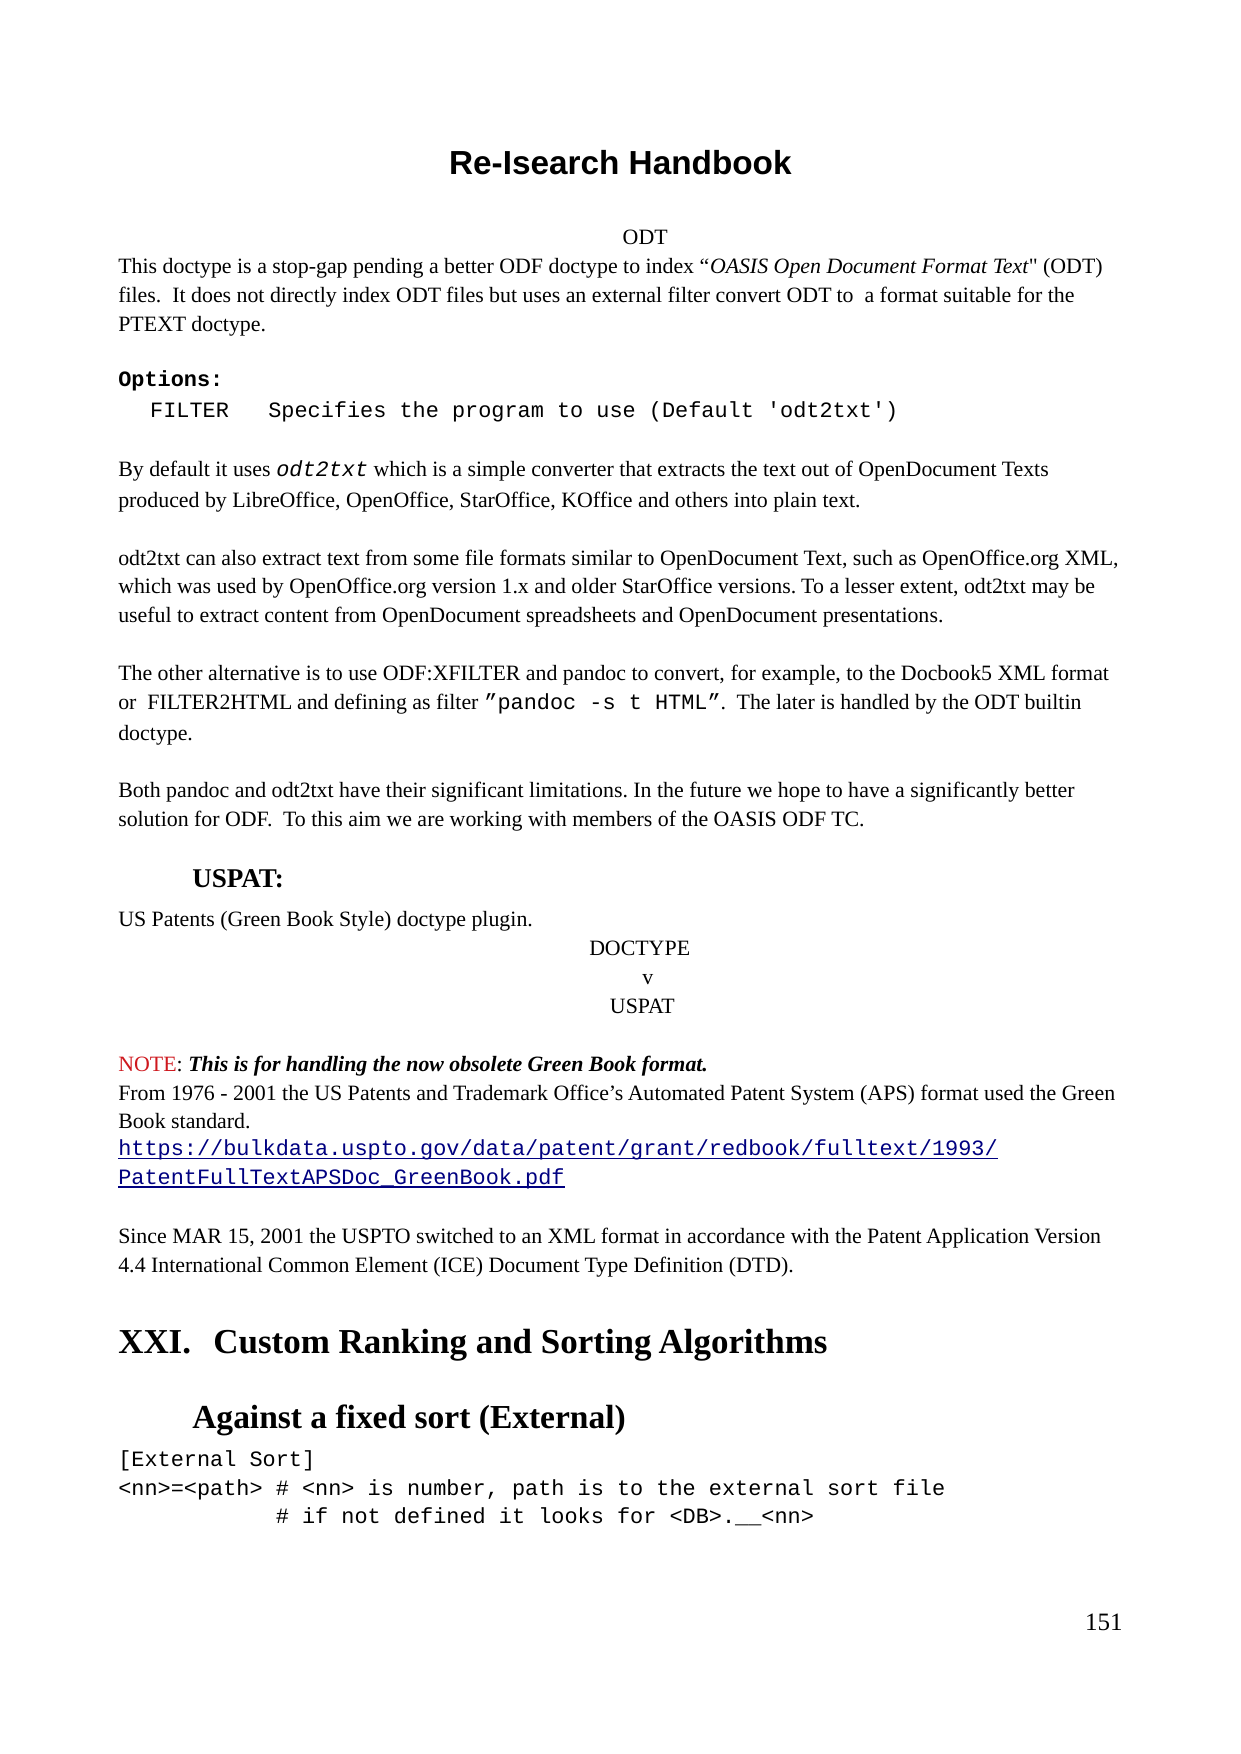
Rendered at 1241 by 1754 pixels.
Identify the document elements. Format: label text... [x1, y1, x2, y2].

text DOCTYPE [118, 935, 1122, 960]
text Options: [118, 368, 1122, 393]
text By default it uses odt2txt which is a simple converter that extracts the text out of OpenDocument Texts produced by LibreOffice, OpenOffice, StarOffice, KOffice and others into plain text. [118, 456, 1122, 512]
subtitle USPAT: [118, 863, 1122, 894]
subtitle Custom Ranking and Sorting Algorithms [118, 1321, 1122, 1364]
text # if not defined it looks for <DB>.__<nn> [118, 1505, 1122, 1530]
text <nn>=<path> # <nn> is number, path is to the external sort file [118, 1477, 1122, 1502]
text v [118, 964, 1122, 989]
text USPAT [118, 993, 1122, 1018]
text Since MAR 15, 2001 the USPTO switched to an XML format in accordance with the Patent Application Version 4.4 International Common Element (ICE) Document Type Definition (DTD). [118, 1223, 1122, 1277]
text From 1976 - 2001 the US Patents and Trademark Office’s Automated Patent System (APS) format used the Green Book standard. https://bulkdata.uspto.gov/data/patent/grant/redbook/fulltext/1993/PatentFullTextAPSDoc_GreenBook.pdf [118, 1079, 1122, 1191]
subtitle Against a fixed sort (External) [118, 1397, 1122, 1436]
text US Patents (Green Book Style) doctype plugin. [118, 906, 1122, 931]
text ODT [118, 224, 1122, 249]
text Both pandoc and odt2txt have their significant limitations. In the future we hope to have a significantly better solution for ODF. To this aim we are working with members of the OASIS ODF TC. [118, 777, 1122, 831]
text odt2txt can also extract text from some file formats similar to OpenDocument Text, such as OpenOffice.org XML, which was used by OpenOffice.org version 1.x and older StarOffice versions. To a lesser extent, odt2txt may be useful to extract content from OpenDocument spreadsheets and OpenDocument presentations. [118, 544, 1122, 628]
text NOTE: This is for handling the now obsolete Green Book format. [118, 1051, 1122, 1076]
text The other alternative is to use ODF:XFILTER and pandoc to convert, for example, to the Docbook5 XML format or FILTER2HTML and defining as filter ”pandoc -s t HTML”. The later is handled by the ODT builtin doctype. [118, 660, 1122, 745]
text FILTER Specifies the program to use (Default 'odt2txt') [118, 397, 1122, 424]
text [External Sort] [118, 1448, 1122, 1473]
text This doctype is a stop-gap pending a better ODF doctype to index “OASIS Open Document Format Text" (ODT) files. It does not directly index ODT files but uses an external filter convert ODT to a format suitable for the PTEXT doctype. [118, 253, 1122, 336]
